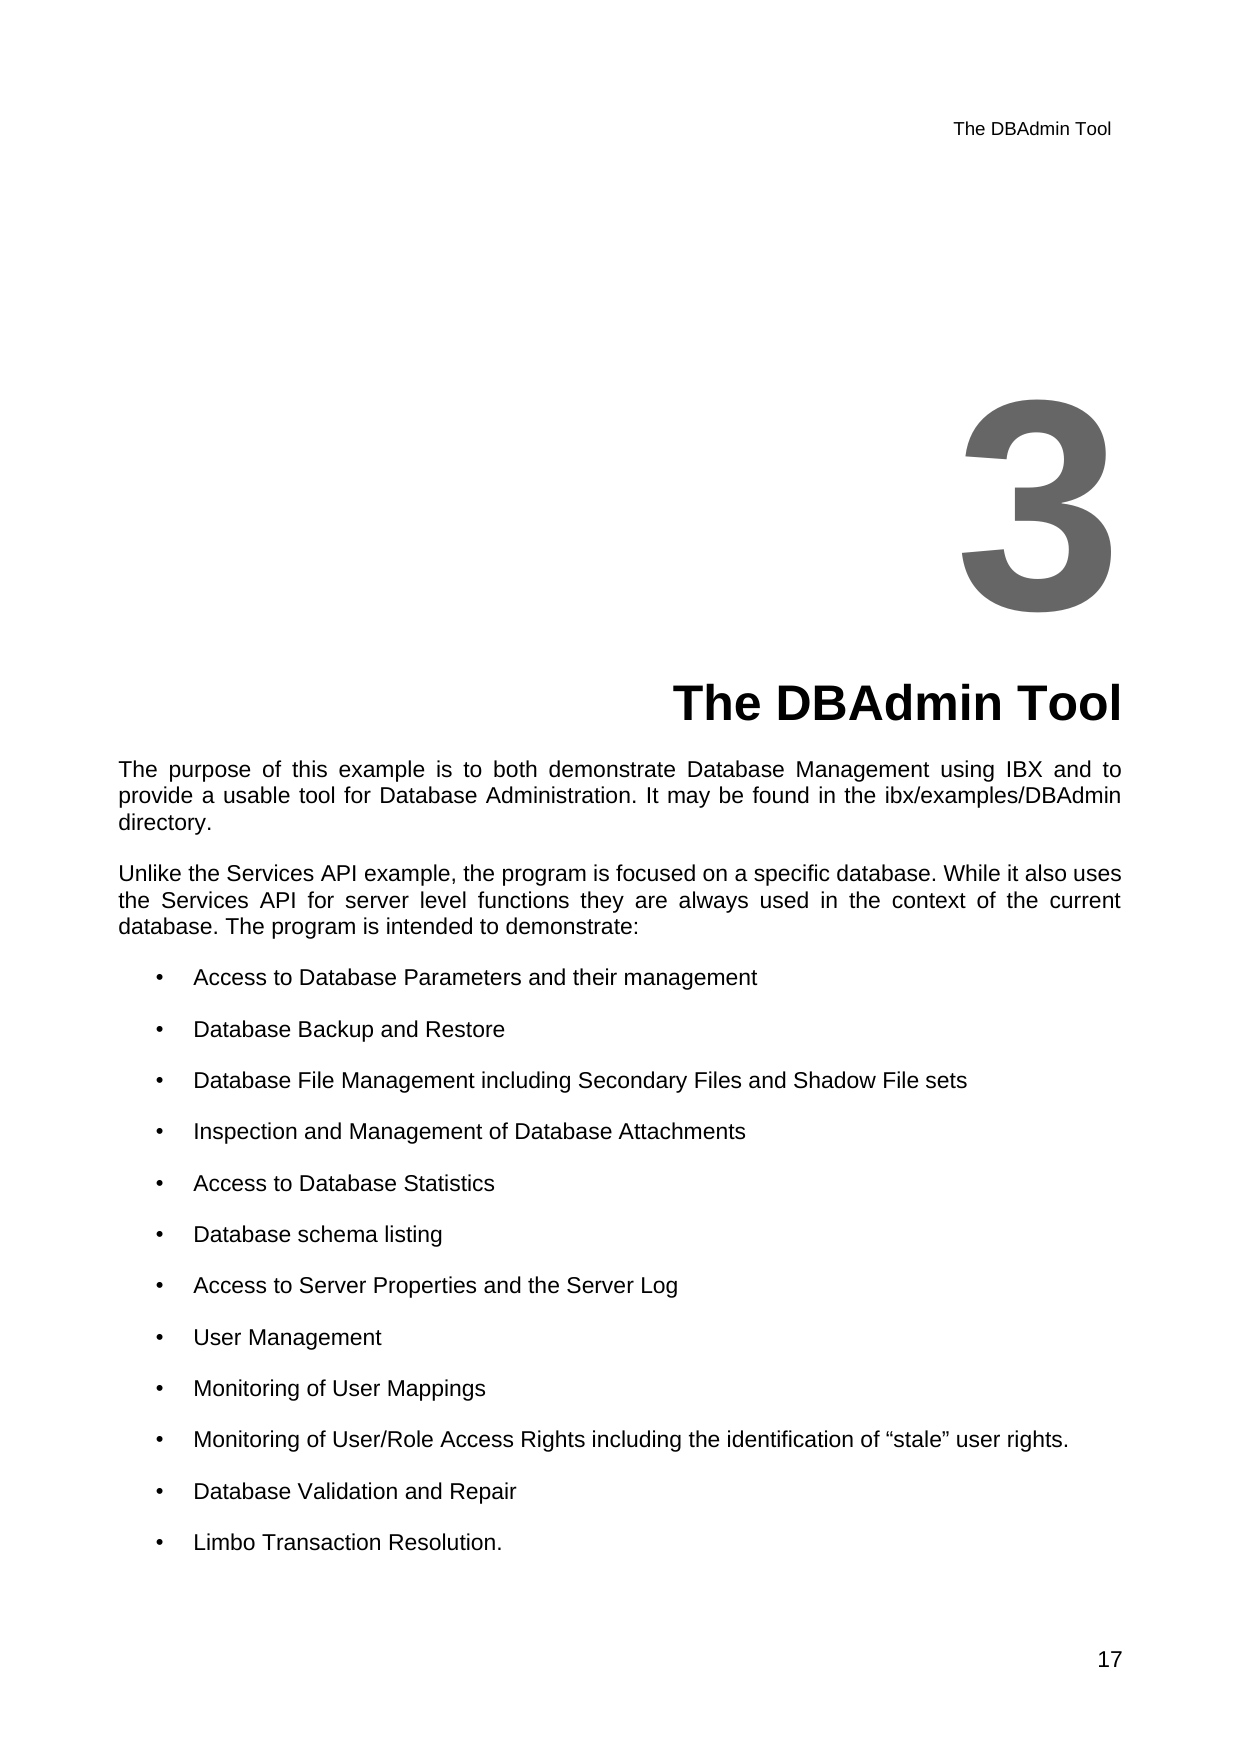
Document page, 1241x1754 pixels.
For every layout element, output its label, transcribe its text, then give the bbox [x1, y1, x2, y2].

list Database Backup and Restore [156, 1016, 1122, 1042]
list Inspection and Management of Database Attachments [156, 1118, 1122, 1145]
list Limbo Transaction Resolution. [156, 1529, 1122, 1556]
text Unlike the Services API example, the program is focused on a specific database. While it also uses the Services API for server level functions they are always used in the context of the current database. The program is intended to demonstrate: [118, 860, 1122, 939]
list Database Validation and Repair [156, 1478, 1122, 1504]
list Monitoring of User/Role Access Rights including the identification of “stale” user rights. [156, 1426, 1122, 1453]
list Access to Database Statistics [156, 1170, 1122, 1196]
list Database File Management including Secondary Files and Shadow File sets [156, 1067, 1122, 1093]
list Monitoring of User Mappings [156, 1375, 1122, 1401]
text The purpose of this example is to both demonstrate Database Management using IBX and to provide a usable tool for Database Administration. It may be found in the ibx/examples/DBAdmin directory. [118, 756, 1122, 835]
list Access to Server Properties and the Server Log [156, 1272, 1122, 1299]
list Access to Database Parameters and their management [156, 964, 1122, 991]
subtitle The DBAdmin Tool [81, 328, 1122, 731]
list User Management [156, 1324, 1122, 1350]
list Database schema listing [156, 1221, 1122, 1247]
